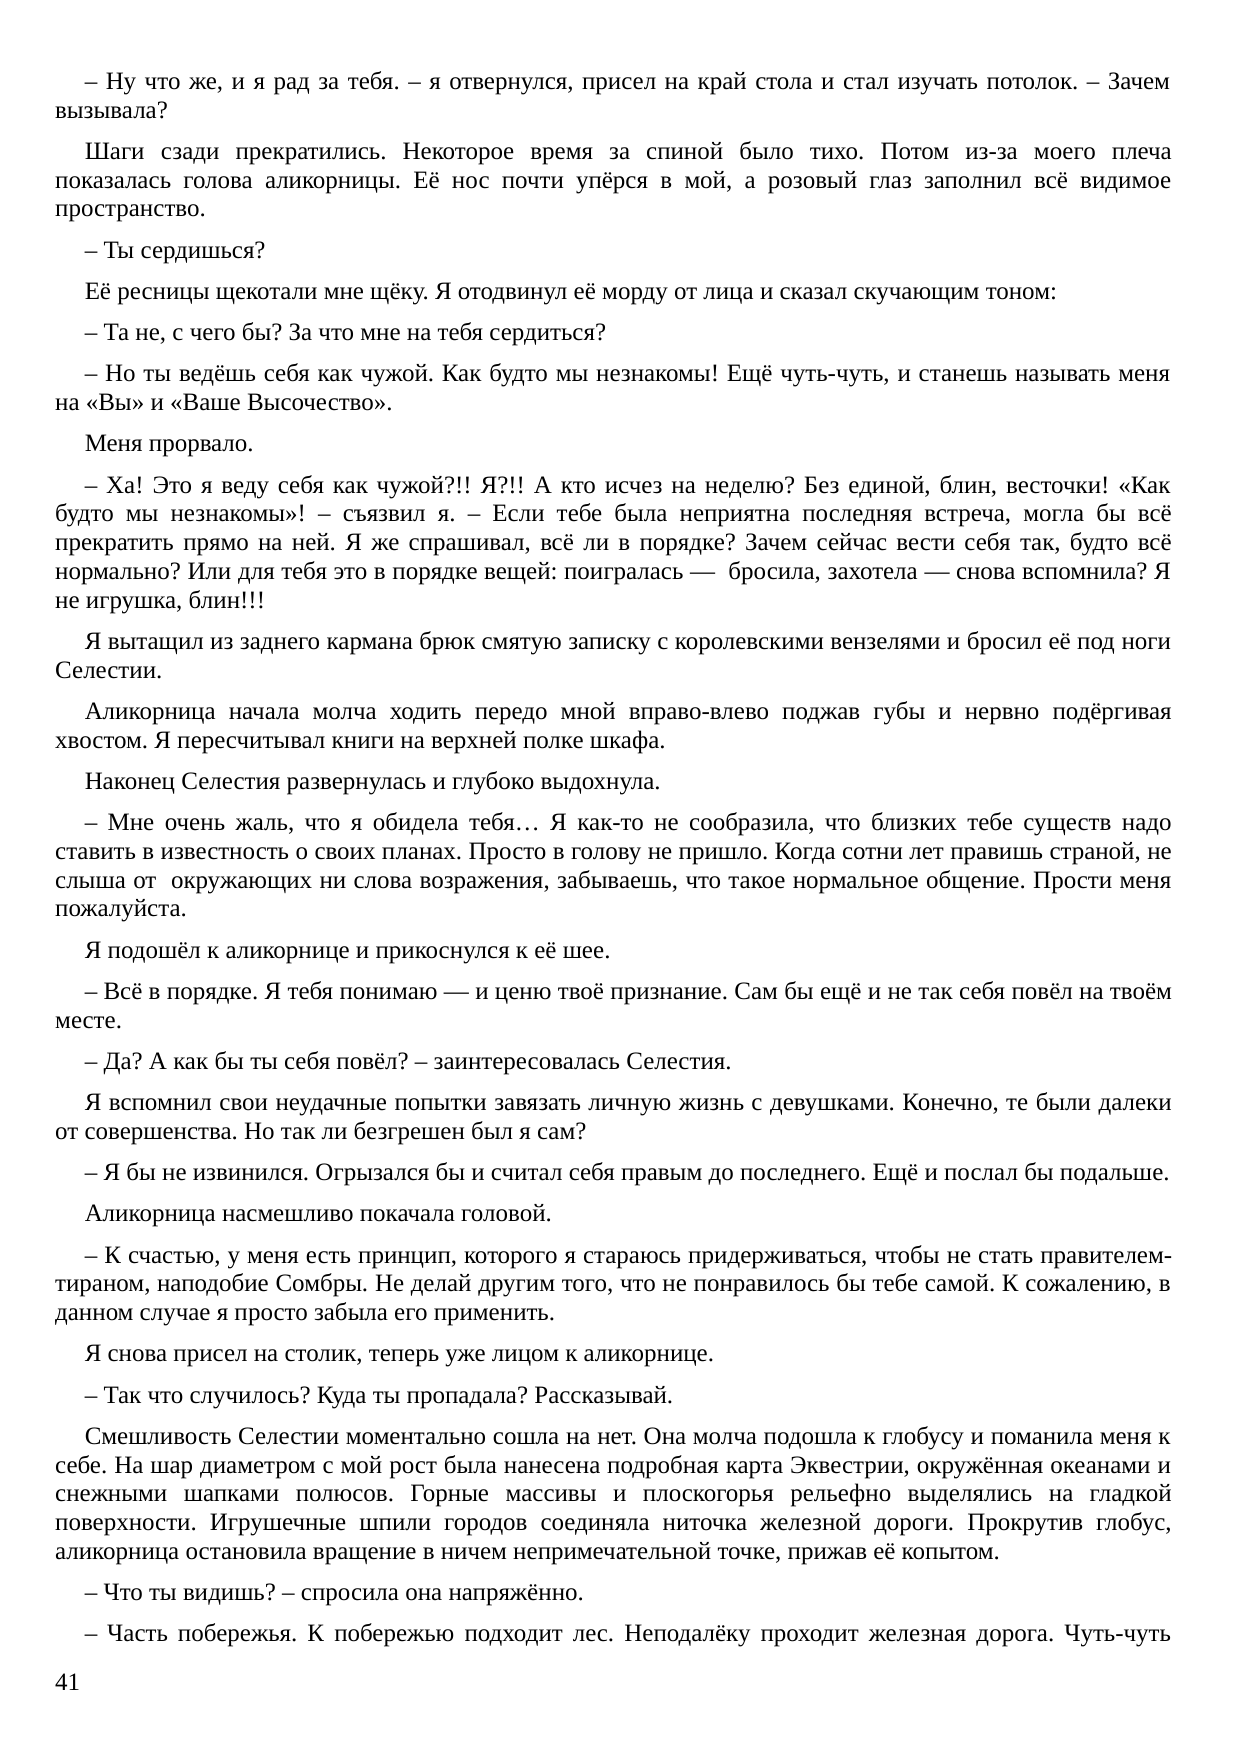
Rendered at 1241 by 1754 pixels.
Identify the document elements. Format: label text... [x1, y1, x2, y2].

text – Ну что же, и я рад за тебя. – я отвернулся, присел на край стола и стал изучать потолок. – Зачем вызывала? [55, 66, 1173, 123]
text Смешливость Селестии моментально сошла на нет. Она молча подошла к глобусу и поманила меня к себе. На шар диаметром с мой рост была нанесена подробная карта Эквестрии, окружённая океанами и снежными шапками полюсов. Горные массивы и плоскогорья рельефно выделялись на гладкой поверхности. Игрушечные шпили городов соединяла ниточка железной дороги. Прокрутив глобус, аликорница остановила вращение в ничем непримечательной точке, прижав её копытом. [55, 1421, 1173, 1565]
text – Та не, с чего бы? За что мне на тебя сердиться? [55, 317, 1173, 346]
text – Что ты видишь? – спросила она напряжённо. [55, 1577, 1173, 1606]
text – Я бы не извинился. Огрызался бы и считал себя правым до последнего. Ещё и послал бы подальше. [55, 1157, 1173, 1186]
text – К счастью, у меня есть принцип, которого я стараюсь придерживаться, чтобы не стать правителем-тираном, наподобие Сомбры. Не делай другим того, что не понравилось бы тебе самой. К сожалению, в данном случае я просто забыла его применить. [55, 1240, 1173, 1326]
text Её ресницы щекотали мне щёку. Я отодвинул её морду от лица и сказал скучающим тоном: [55, 276, 1173, 305]
text – Так что случилось? Куда ты пропадала? Рассказывай. [55, 1380, 1173, 1408]
text – Да? А как бы ты себя повёл? – заинтересовалась Селестия. [55, 1046, 1173, 1075]
text Аликорница начала молча ходить передо мной вправо-влево поджав губы и нервно подёргивая хвостом. Я пересчитывал книги на верхней полке шкафа. [55, 696, 1173, 753]
text – Часть побережья. К побережью подходит лес. Неподалёку проходит железная дорога. Чуть-чуть [55, 1618, 1173, 1647]
text Наконец Селестия развернулась и глубоко выдохнула. [55, 766, 1173, 795]
text Шаги сзади прекратились. Некоторое время за спиной было тихо. Потом из-за моего плеча показалась голова аликорницы. Её нос почти упёрся в мой, а розовый глаз заполнил всё видимое пространство. [55, 136, 1173, 222]
text – Мне очень жаль, что я обидела тебя… Я как-то не сообразила, что близких тебе существ надо ставить в известность о своих планах. Просто в голову не пришло. Когда сотни лет правишь страной, не слыша от окружающих ни слова возражения, забываешь, что такое нормальное общение. Прости меня пожалуйста. [55, 807, 1173, 922]
text Я снова присел на столик, теперь уже лицом к аликорнице. [55, 1338, 1173, 1367]
text Я подошёл к аликорнице и прикоснулся к её шее. [55, 935, 1173, 963]
text – Ха! Это я веду себя как чужой?!! Я?!! А кто исчез на неделю? Без единой, блин, весточки! «Как будто мы незнакомы»! – съязвил я. – Если тебе была неприятна последняя встреча, могла бы всё прекратить прямо на ней. Я же спрашивал, всё ли в порядке? Зачем сейчас вести себя так, будто всё нормально? Или для тебя это в порядке вещей: поигралась — бросила, захотела — снова вспомнила? Я не игрушка, блин!!! [55, 470, 1173, 613]
text Я вытащил из заднего кармана брюк смятую записку с королевскими вензелями и бросил её под ноги Селестии. [55, 626, 1173, 683]
text Я вспомнил свои неудачные попытки завязать личную жизнь с девушками. Конечно, те были далеки от совершенства. Но так ли безгрешен был я сам? [55, 1087, 1173, 1145]
text Аликорница насмешливо покачала головой. [55, 1198, 1173, 1227]
text – Всё в порядке. Я тебя понимаю — и ценю твоё признание. Сам бы ещё и не так себя повёл на твоём месте. [55, 976, 1173, 1033]
text – Но ты ведёшь себя как чужой. Как будто мы незнакомы! Ещё чуть-чуть, и станешь называть меня на «Вы» и «Ваше Высочество». [55, 358, 1173, 416]
text – Ты сердишься? [55, 235, 1173, 263]
text Меня прорвало. [55, 428, 1173, 457]
